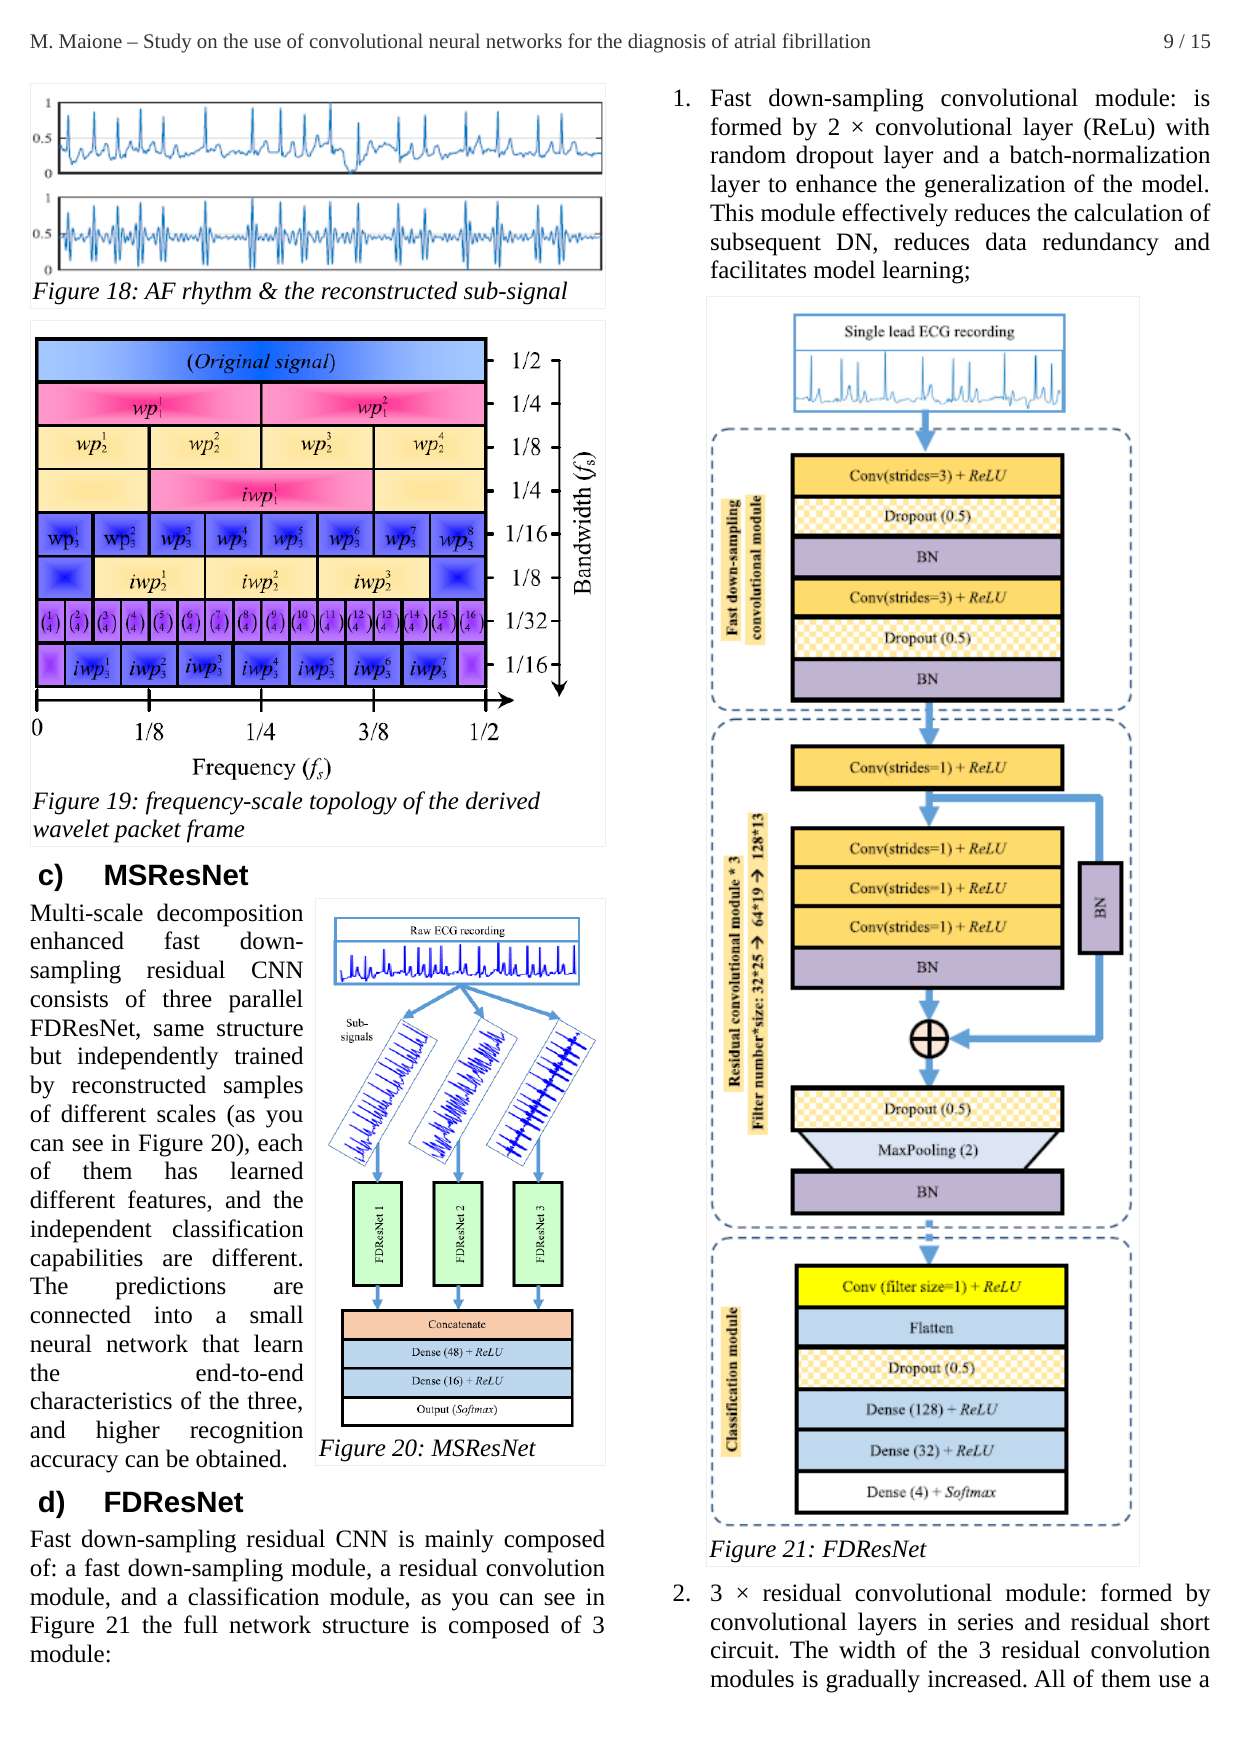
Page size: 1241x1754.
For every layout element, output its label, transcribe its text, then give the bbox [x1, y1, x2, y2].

picture [32, 98, 603, 276]
picture [709, 311, 1137, 1535]
text Figure 18: AF rhythm & the reconstructed sub-signal [32, 276, 602, 305]
picture [32, 335, 603, 786]
text Figure 20: MSResNet [318, 1434, 602, 1462]
list 3 × residual convolutional module: formed by convolutional layers in series and residual short circuit. The width of the 3 residual convolution modules is gradually increased. All of them use a [672, 1578, 1211, 1693]
text Multi-scale decomposition enhanced fast down-sampling residual CNN consists of three parallel FDResNet, same structure but independently trained by reconstructed samples of different scales (as you can see in Figure 20), each of them has learned different features, and the independent classification capabilities are different. The predictions are connected into a small neural network that learn the end-to-end characteristics of the three, and higher recognition accuracy can be obtained. [29, 898, 605, 1473]
list Fast down-sampling convolutional module: is formed by 2 × convolutional layer (ReLu) with random dropout layer and a batch-normalization layer to enhance the generalization of the model. This module effectively reduces the calculation of subsequent DN, reduces data redundancy and facilitates model learning; [672, 83, 1211, 284]
text Figure 21: FDResNet [709, 1535, 1136, 1563]
picture [318, 913, 603, 1434]
text Fast down-sampling residual CNN is mainly composed of: a fast down-sampling module, a residual convolution module, and a classification module, as you can see in Figure 21 the full network structure is composed of 3 module: [29, 1524, 605, 1668]
text Figure 19: frequency-scale topology of the derived wavelet packet frame [32, 786, 602, 843]
subtitle FDResNet [29, 1484, 605, 1518]
subtitle MSResNet [29, 858, 605, 892]
